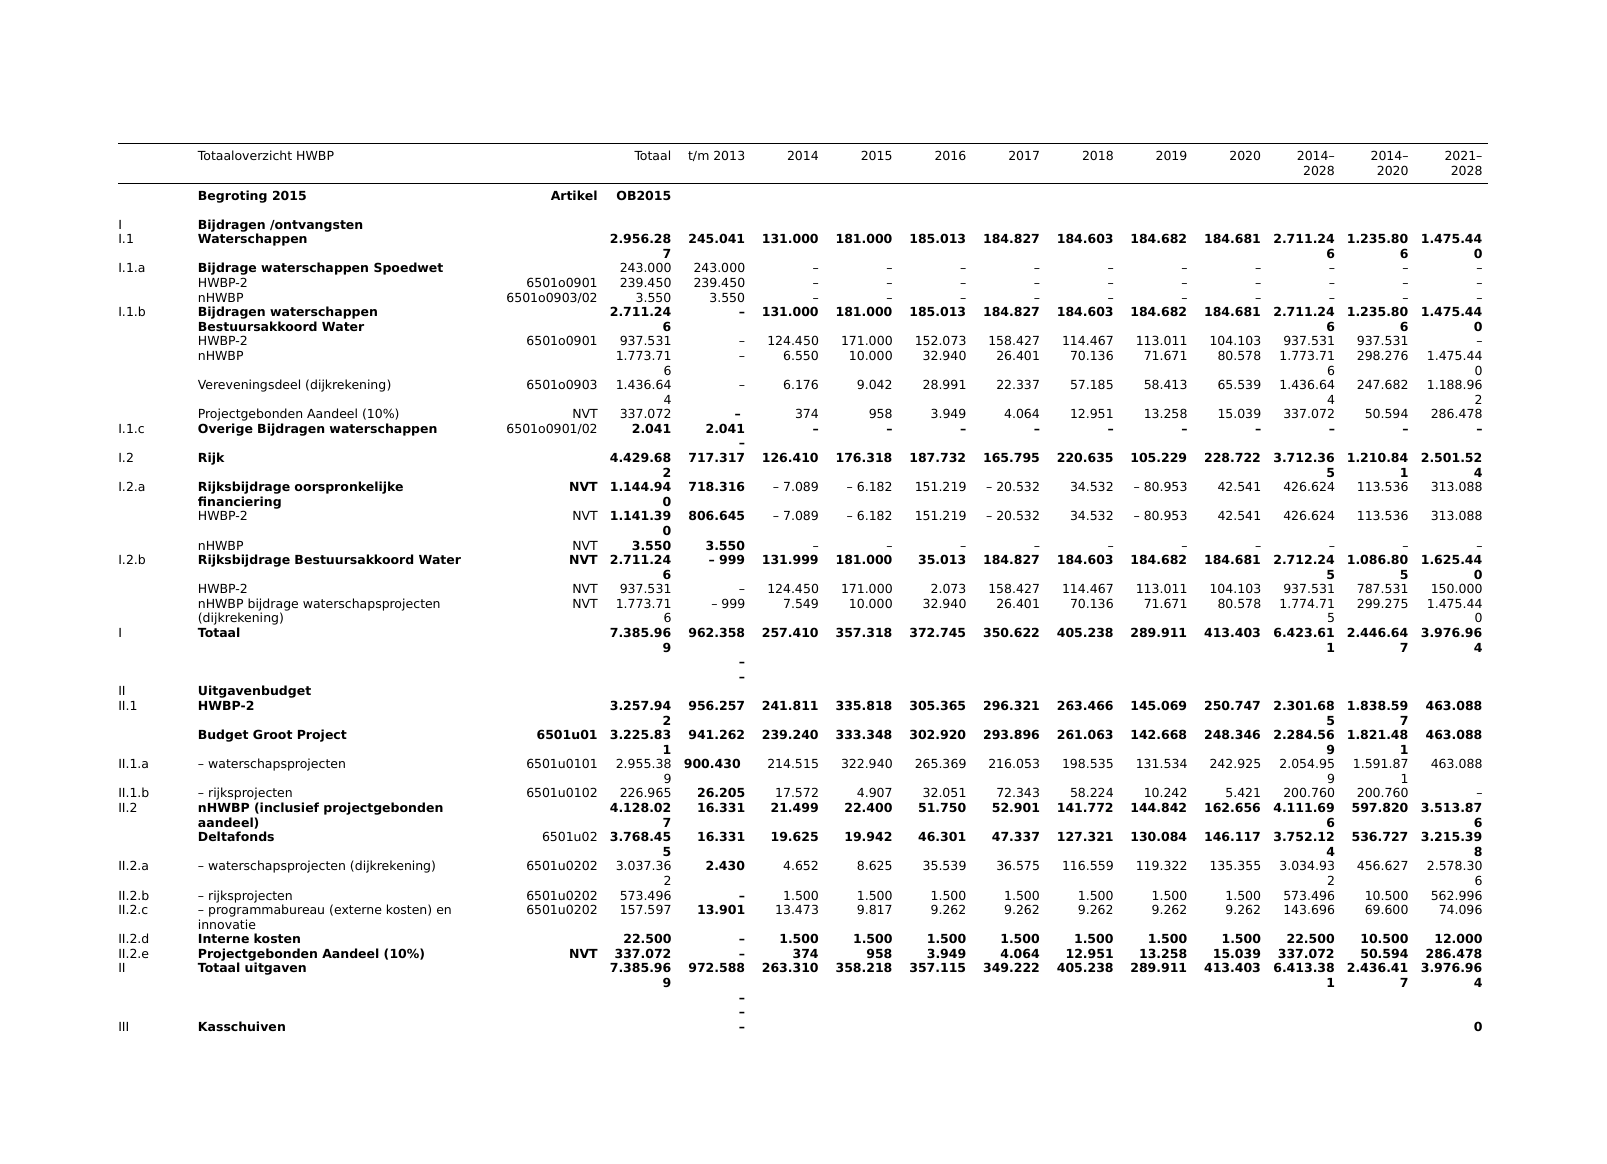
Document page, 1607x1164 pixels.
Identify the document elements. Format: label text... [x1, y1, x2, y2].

table_cell 1.500 [1046, 889, 1119, 903]
table_cell 1.500 [1046, 932, 1119, 947]
table_cell [468, 991, 603, 1005]
table_cell 357.115 [898, 961, 972, 991]
table_cell [603, 203, 677, 218]
table_cell [972, 655, 1046, 670]
table_cell II.1 [118, 699, 192, 728]
table_cell 248.346 [1193, 728, 1267, 757]
table_cell 1.821.481 [1341, 728, 1414, 757]
table_cell 937.531 [603, 582, 677, 597]
table_cell 216.053 [972, 757, 1046, 786]
table_cell [1046, 684, 1119, 699]
table_cell 130.084 [1119, 830, 1193, 859]
table_cell [118, 203, 192, 218]
table_cell 19.942 [825, 830, 898, 859]
table_cell 9.262 [898, 903, 972, 932]
table_cell I.2 [118, 451, 192, 480]
table_cell [898, 184, 972, 203]
table_cell 3.257.942 [603, 699, 677, 728]
table_cell [677, 218, 751, 232]
table_cell – 20.532 [972, 480, 1046, 509]
table_cell [1193, 203, 1267, 218]
table_cell [751, 184, 824, 203]
table_cell 28.991 [898, 378, 972, 407]
table_cell [1267, 203, 1341, 218]
table_cell [825, 684, 898, 699]
table_cell 1.500 [898, 932, 972, 947]
table_cell [1193, 184, 1267, 203]
table_cell – [677, 670, 751, 684]
table_cell 247.682 [1341, 378, 1414, 407]
table_cell [751, 655, 824, 670]
table_cell [468, 218, 603, 232]
table_cell nHWBP (inclusief projectgebonden aandeel) [192, 801, 468, 830]
table_cell 296.321 [972, 699, 1046, 728]
table_cell 337.072 [1267, 407, 1341, 422]
table_cell 241.811 [751, 699, 824, 728]
table_cell 16.331 [677, 830, 751, 859]
table_cell 157.597 [603, 903, 677, 932]
table_cell 239.450 [603, 276, 677, 291]
table_cell [1267, 1005, 1341, 1020]
table_cell Projectgebonden Aandeel (10%) [192, 947, 468, 961]
table_cell Kasschuiven [192, 1020, 468, 1034]
table_cell 956.257 [677, 699, 751, 728]
table_cell 184.827 [972, 232, 1046, 261]
table_cell [468, 626, 603, 655]
table_cell 50.594 [1341, 407, 1414, 422]
table_cell nHWBP [192, 539, 468, 553]
table_cell [1341, 1020, 1414, 1034]
table_cell 3.752.124 [1267, 830, 1341, 859]
table_cell II.2.e [118, 947, 192, 961]
table_cell 6501o0901/02 [468, 422, 603, 436]
table_cell – [1046, 261, 1119, 276]
table_cell I.1 [118, 232, 192, 261]
table_cell 114.467 [1046, 582, 1119, 597]
table_cell 9.262 [972, 903, 1046, 932]
table_cell 1.235.806 [1341, 232, 1414, 261]
table_cell II [118, 684, 192, 699]
table_cell 787.531 [1341, 582, 1414, 597]
table_cell – [1414, 276, 1488, 291]
table_cell 298.276 [1341, 349, 1414, 378]
table_cell [677, 184, 751, 203]
table_cell [898, 218, 972, 232]
table_cell – [825, 261, 898, 276]
table_cell 52.901 [972, 801, 1046, 830]
table_cell [1046, 655, 1119, 670]
table_cell [192, 670, 468, 684]
table_cell [825, 436, 898, 451]
table_cell 3.513.876 [1414, 801, 1488, 830]
table_cell [603, 655, 677, 670]
table_cell I.1.c [118, 422, 192, 436]
table_cell 126.410 [751, 451, 824, 480]
table_cell [1046, 436, 1119, 451]
table_cell 261.063 [1046, 728, 1119, 757]
table_cell – 999 [677, 597, 751, 626]
table_cell 6501o0901 [468, 276, 603, 291]
table_cell 10.242 [1119, 786, 1193, 801]
table_cell [468, 801, 603, 830]
table_cell 1.773.716 [603, 597, 677, 626]
table_cell [825, 1020, 898, 1034]
table_cell – [1341, 539, 1414, 553]
table_cell 6501u01 [468, 728, 603, 757]
table_cell – rijksprojecten [192, 786, 468, 801]
table_cell – [1193, 291, 1267, 305]
table_cell 2.430 [677, 859, 751, 888]
table_cell 184.682 [1119, 232, 1193, 261]
table_cell 1.500 [1119, 932, 1193, 947]
table_cell 2.711.246 [1267, 305, 1341, 334]
table_cell 144.842 [1119, 801, 1193, 830]
table_cell 6501u0202 [468, 889, 603, 903]
table_cell [468, 932, 603, 947]
table_cell 65.539 [1193, 378, 1267, 407]
table_cell [603, 436, 677, 451]
table_header 2020 [1193, 144, 1267, 183]
table_cell 184.681 [1193, 232, 1267, 261]
table_cell 187.732 [898, 451, 972, 480]
table_cell 185.013 [898, 305, 972, 334]
table_cell – [677, 334, 751, 349]
table_cell 26.205 [677, 786, 751, 801]
table_cell 937.531 [603, 334, 677, 349]
table_header [118, 144, 192, 183]
table_cell 165.795 [972, 451, 1046, 480]
table_cell – [1267, 276, 1341, 291]
table_cell 413.403 [1193, 961, 1267, 991]
table_cell 958 [825, 947, 898, 961]
table_cell 937.531 [1341, 334, 1414, 349]
table_cell [1414, 670, 1488, 684]
table_cell II.2.c [118, 903, 192, 932]
table_cell 184.603 [1046, 232, 1119, 261]
table_cell 32.051 [898, 786, 972, 801]
table_cell 181.000 [825, 232, 898, 261]
table_cell NVT [468, 582, 603, 597]
table_cell 47.337 [972, 830, 1046, 859]
table_cell – [677, 436, 751, 451]
table_cell – [1267, 291, 1341, 305]
table_cell [118, 291, 192, 305]
table_cell – 7.089 [751, 509, 824, 538]
table_cell 113.011 [1119, 334, 1193, 349]
table_cell 1.500 [972, 932, 1046, 947]
table_cell 184.603 [1046, 305, 1119, 334]
table_cell Begroting 2015 [192, 184, 468, 203]
table_cell 80.578 [1193, 349, 1267, 378]
table_cell – [1046, 276, 1119, 291]
table_cell 7.385.969 [603, 961, 677, 991]
table_cell [1267, 218, 1341, 232]
table_cell 6.413.381 [1267, 961, 1341, 991]
table_cell – [1414, 291, 1488, 305]
table_cell 6501u02 [468, 830, 603, 859]
table_header [468, 144, 603, 183]
table_cell – [898, 422, 972, 436]
table_cell 124.450 [751, 582, 824, 597]
table_header 2021–2028 [1414, 144, 1488, 183]
table_cell [468, 349, 603, 378]
table_cell 152.073 [898, 334, 972, 349]
table_cell – waterschapsprojecten (dijkrekening) [192, 859, 468, 888]
table_cell [898, 684, 972, 699]
table_cell 10.000 [825, 349, 898, 378]
table_cell 69.600 [1341, 903, 1414, 932]
table_cell [1414, 436, 1488, 451]
table_cell 2.578.306 [1414, 859, 1488, 888]
table_cell 3.550 [677, 539, 751, 553]
table_cell [1046, 991, 1119, 1005]
table_cell 50.594 [1341, 947, 1414, 961]
table_cell [751, 436, 824, 451]
table_cell – [1267, 539, 1341, 553]
table_cell 597.820 [1341, 801, 1414, 830]
table_cell 21.499 [751, 801, 824, 830]
table_cell NVT [468, 480, 603, 509]
table_cell 6.176 [751, 378, 824, 407]
table_cell [898, 670, 972, 684]
table_cell 10.500 [1341, 932, 1414, 947]
table_cell 131.000 [751, 232, 824, 261]
table_cell [603, 991, 677, 1005]
table_cell 405.238 [1046, 961, 1119, 991]
table_cell 322.940 [825, 757, 898, 786]
table_cell 3.037.362 [603, 859, 677, 888]
table_cell – [972, 291, 1046, 305]
table_cell 2.073 [898, 582, 972, 597]
table_cell [1267, 436, 1341, 451]
table_cell 135.355 [1193, 859, 1267, 888]
table_cell Uitgavenbudget [192, 684, 468, 699]
table_cell 1.773.716 [1267, 349, 1341, 378]
table_cell – [1341, 422, 1414, 436]
table_cell [118, 407, 192, 422]
table_cell 6.423.611 [1267, 626, 1341, 655]
table_cell [118, 670, 192, 684]
table_cell NVT [468, 539, 603, 553]
table_cell 2.041 [677, 422, 751, 436]
table_cell 58.413 [1119, 378, 1193, 407]
table_cell – [1414, 261, 1488, 276]
table_cell [192, 655, 468, 670]
table_cell 141.772 [1046, 801, 1119, 830]
table_cell [118, 509, 192, 538]
table_cell 289.911 [1119, 626, 1193, 655]
table_cell 6.550 [751, 349, 824, 378]
table_cell 34.532 [1046, 509, 1119, 538]
table_cell Projectgebonden Aandeel (10%) [192, 407, 468, 422]
table_cell Bijdrage waterschappen Spoedwet [192, 261, 468, 276]
table_cell 900.430 [677, 757, 751, 786]
table_cell – [751, 261, 824, 276]
table_cell 4.429.682 [603, 451, 677, 480]
table_cell [603, 1005, 677, 1020]
table_cell [1341, 684, 1414, 699]
table_cell 374 [751, 407, 824, 422]
table_cell NVT [468, 407, 603, 422]
table_cell Rijksbijdrage Bestuursakkoord Water [192, 553, 468, 582]
table_cell 3.949 [898, 407, 972, 422]
table_cell 184.827 [972, 553, 1046, 582]
table_cell 2.711.246 [1267, 232, 1341, 261]
table_cell 6501u0202 [468, 903, 603, 932]
table_cell 80.578 [1193, 597, 1267, 626]
table_cell [1267, 1020, 1341, 1034]
table_cell – [972, 261, 1046, 276]
table_cell 113.011 [1119, 582, 1193, 597]
table_cell 228.722 [1193, 451, 1267, 480]
table_cell 34.532 [1046, 480, 1119, 509]
table_cell – [751, 539, 824, 553]
table_cell 562.996 [1414, 889, 1488, 903]
table_cell – [677, 1005, 751, 1020]
table_cell 185.013 [898, 232, 972, 261]
table_cell 5.421 [1193, 786, 1267, 801]
table_cell 3.949 [898, 947, 972, 961]
table_cell 184.681 [1193, 305, 1267, 334]
table_cell [1193, 670, 1267, 684]
table_cell 337.072 [603, 947, 677, 961]
table_cell II.2 [118, 801, 192, 830]
table_cell 70.136 [1046, 597, 1119, 626]
table_cell 3.225.831 [603, 728, 677, 757]
table_cell [751, 684, 824, 699]
table_cell 4.064 [972, 947, 1046, 961]
table_cell [118, 349, 192, 378]
table_cell I.2.a [118, 480, 192, 509]
table_cell NVT [468, 597, 603, 626]
table_cell [192, 203, 468, 218]
table_cell – [972, 422, 1046, 436]
table_cell [1046, 670, 1119, 684]
table_cell nHWBP [192, 291, 468, 305]
table_cell 198.535 [1046, 757, 1119, 786]
table_cell 413.403 [1193, 626, 1267, 655]
table_cell – 7.089 [751, 480, 824, 509]
table_cell 184.682 [1119, 553, 1193, 582]
table_cell 357.318 [825, 626, 898, 655]
table_cell 313.088 [1414, 480, 1488, 509]
table_cell [468, 261, 603, 276]
table_cell OB2015 [603, 184, 677, 203]
table_cell 4.128.027 [603, 801, 677, 830]
table_cell [1267, 655, 1341, 670]
table_cell [468, 1005, 603, 1020]
table_cell – [751, 276, 824, 291]
table_cell 286.478 [1414, 407, 1488, 422]
table_cell 1.591.871 [1341, 757, 1414, 786]
table_cell – [677, 889, 751, 903]
table_cell HWBP-2 [192, 699, 468, 728]
table_cell [1414, 184, 1488, 203]
table_cell – [677, 932, 751, 947]
table_cell 1.475.440 [1414, 305, 1488, 334]
table_cell Interne kosten [192, 932, 468, 947]
table_cell [898, 436, 972, 451]
table_cell 1.475.440 [1414, 597, 1488, 626]
table_cell – [677, 378, 751, 407]
table_cell – [677, 305, 751, 334]
table_cell II.2.b [118, 889, 192, 903]
table_cell [972, 1005, 1046, 1020]
table_cell 15.039 [1193, 947, 1267, 961]
table_cell [898, 655, 972, 670]
table_cell [603, 670, 677, 684]
table_cell HWBP-2 [192, 582, 468, 597]
table_cell – [898, 261, 972, 276]
table_cell [468, 1020, 603, 1034]
table_cell II [118, 961, 192, 991]
table_cell 36.575 [972, 859, 1046, 888]
table_cell – [972, 276, 1046, 291]
table_cell [1046, 218, 1119, 232]
table_cell Overige Bijdragen waterschappen [192, 422, 468, 436]
table_cell 131.534 [1119, 757, 1193, 786]
table_cell [118, 276, 192, 291]
table_cell 374 [751, 947, 824, 961]
table_cell HWBP-2 [192, 509, 468, 538]
table_cell – [1119, 291, 1193, 305]
table_cell 1.774.715 [1267, 597, 1341, 626]
table_cell 245.041 [677, 232, 751, 261]
table_cell – [751, 291, 824, 305]
table_cell [898, 1005, 972, 1020]
table_cell 937.531 [1267, 582, 1341, 597]
table_cell – 6.182 [825, 509, 898, 538]
table_cell [1046, 1005, 1119, 1020]
table_cell – [1193, 539, 1267, 553]
table_cell 941.262 [677, 728, 751, 757]
table_cell 71.671 [1119, 597, 1193, 626]
table_cell 265.369 [898, 757, 972, 786]
table_cell 119.322 [1119, 859, 1193, 888]
table_cell [825, 991, 898, 1005]
table_cell 70.136 [1046, 349, 1119, 378]
table_cell 350.622 [972, 626, 1046, 655]
table_cell 158.427 [972, 582, 1046, 597]
table_cell [1119, 218, 1193, 232]
table_cell 6501o0901 [468, 334, 603, 349]
table_cell 114.467 [1046, 334, 1119, 349]
table_cell 2.041 [603, 422, 677, 436]
table_cell 305.365 [898, 699, 972, 728]
table_header 2015 [825, 144, 898, 183]
table_cell 257.410 [751, 626, 824, 655]
table_cell 10.500 [1341, 889, 1414, 903]
table_cell – [677, 582, 751, 597]
table_cell [898, 203, 972, 218]
table_cell Rijksbijdrage oorspronkelijke financiering [192, 480, 468, 509]
table_cell [972, 684, 1046, 699]
table_cell [603, 684, 677, 699]
table_cell 35.539 [898, 859, 972, 888]
table_cell 9.262 [1193, 903, 1267, 932]
table_cell 3.712.365 [1267, 451, 1341, 480]
table_cell 333.348 [825, 728, 898, 757]
table_cell 42.541 [1193, 509, 1267, 538]
table_cell [1414, 218, 1488, 232]
table_cell – [1193, 422, 1267, 436]
table_cell 717.317 [677, 451, 751, 480]
table_cell 962.358 [677, 626, 751, 655]
table_cell [1414, 684, 1488, 699]
table_cell 7.385.969 [603, 626, 677, 655]
table_cell [118, 991, 192, 1005]
table_cell – [1119, 539, 1193, 553]
table_cell [1119, 991, 1193, 1005]
table_cell II.1.a [118, 757, 192, 786]
table_cell 1.500 [825, 889, 898, 903]
table_cell 22.500 [1267, 932, 1341, 947]
table_cell [1193, 655, 1267, 670]
table_cell 214.515 [751, 757, 824, 786]
table_cell 3.976.964 [1414, 626, 1488, 655]
table_cell [898, 1020, 972, 1034]
table_cell – [825, 422, 898, 436]
table_cell [1341, 1005, 1414, 1020]
table_header Totaaloverzicht HWBP [192, 144, 468, 183]
table_cell 239.450 [677, 276, 751, 291]
table_cell – [898, 539, 972, 553]
table_cell [192, 436, 468, 451]
table_cell [825, 218, 898, 232]
table_cell 2.436.417 [1341, 961, 1414, 991]
table_cell [603, 218, 677, 232]
table_cell [1414, 1005, 1488, 1020]
table_cell 4.907 [825, 786, 898, 801]
table_cell II.1.b [118, 786, 192, 801]
table_cell Vereveningsdeel (dijkrekening) [192, 378, 468, 407]
table_cell 51.750 [898, 801, 972, 830]
table_cell 2.956.287 [603, 232, 677, 261]
table_cell Artikel [468, 184, 603, 203]
table_cell [825, 184, 898, 203]
table_cell [1267, 670, 1341, 684]
table_cell I.2.b [118, 553, 192, 582]
table_cell 12.951 [1046, 407, 1119, 422]
table_cell 58.224 [1046, 786, 1119, 801]
table_cell [751, 1005, 824, 1020]
table_cell – [751, 422, 824, 436]
table_header 2019 [1119, 144, 1193, 183]
table_cell 2.054.959 [1267, 757, 1341, 786]
table_cell [972, 1020, 1046, 1034]
table_cell 958 [825, 407, 898, 422]
table_cell – [898, 291, 972, 305]
table_cell nHWBP bijdrage waterschapsprojecten (dijkrekening) [192, 597, 468, 626]
table_cell 19.625 [751, 830, 824, 859]
table_cell 426.624 [1267, 480, 1341, 509]
table_cell 74.096 [1414, 903, 1488, 932]
table_cell – [1119, 261, 1193, 276]
table_cell 573.496 [1267, 889, 1341, 903]
table_header 2014–2020 [1341, 144, 1414, 183]
table_cell 405.238 [1046, 626, 1119, 655]
table_cell 2.711.246 [603, 305, 677, 334]
table_cell 8.625 [825, 859, 898, 888]
table_cell 113.536 [1341, 480, 1414, 509]
table_cell – 999 [677, 553, 751, 582]
table_cell 9.817 [825, 903, 898, 932]
table_cell 372.745 [898, 626, 972, 655]
table_cell 104.103 [1193, 334, 1267, 349]
table_cell 3.550 [603, 539, 677, 553]
table_cell 313.088 [1414, 509, 1488, 538]
table_cell [1046, 1020, 1119, 1034]
table_header Totaal [603, 144, 677, 183]
table_cell – [1414, 539, 1488, 553]
table_cell 46.301 [898, 830, 972, 859]
table_cell 22.337 [972, 378, 1046, 407]
table_cell 1.500 [898, 889, 972, 903]
table_cell [1119, 203, 1193, 218]
table_cell 12.951 [1046, 947, 1119, 961]
table_cell 151.219 [898, 480, 972, 509]
table_cell 9.262 [1119, 903, 1193, 932]
table_cell [825, 670, 898, 684]
table_cell 105.229 [1119, 451, 1193, 480]
table_cell 71.671 [1119, 349, 1193, 378]
table_cell [1119, 670, 1193, 684]
table_cell 42.541 [1193, 480, 1267, 509]
table_cell – [677, 349, 751, 378]
table_cell 3.976.964 [1414, 961, 1488, 991]
table_cell [1193, 1020, 1267, 1034]
table_cell 463.088 [1414, 757, 1488, 786]
table_cell 1.500 [1193, 932, 1267, 947]
table_cell 9.262 [1046, 903, 1119, 932]
table_cell Budget Groot Project [192, 728, 468, 757]
table_cell [1341, 218, 1414, 232]
table_cell 17.572 [751, 786, 824, 801]
table_cell Rijk [192, 451, 468, 480]
table_cell 158.427 [972, 334, 1046, 349]
table_cell – 80.953 [1119, 509, 1193, 538]
table_cell 3.768.455 [603, 830, 677, 859]
table_cell 9.042 [825, 378, 898, 407]
table_cell NVT [468, 509, 603, 538]
table_cell [1119, 436, 1193, 451]
table_cell [1119, 184, 1193, 203]
table_cell I.1.b [118, 305, 192, 334]
table_cell [1267, 184, 1341, 203]
table_cell 463.088 [1414, 699, 1488, 728]
table_cell 7.549 [751, 597, 824, 626]
table_cell 293.896 [972, 728, 1046, 757]
table_cell 200.760 [1341, 786, 1414, 801]
table_cell – [825, 291, 898, 305]
table_cell [118, 1005, 192, 1020]
table_cell – [677, 1020, 751, 1034]
table_cell 3.034.932 [1267, 859, 1341, 888]
table_cell 718.316 [677, 480, 751, 509]
table_cell II.2.d [118, 932, 192, 947]
table_cell [1414, 203, 1488, 218]
table_cell – [1341, 276, 1414, 291]
table_cell [1193, 684, 1267, 699]
table_cell 1.838.597 [1341, 699, 1414, 728]
table_cell – programmabureau (externe kosten) en innovatie [192, 903, 468, 932]
table_cell 242.925 [1193, 757, 1267, 786]
table_cell 131.999 [751, 553, 824, 582]
table_header 2018 [1046, 144, 1119, 183]
table_cell [825, 655, 898, 670]
table_cell 1.436.644 [603, 378, 677, 407]
table_cell 13.473 [751, 903, 824, 932]
table_cell [1193, 1005, 1267, 1020]
table_cell [677, 203, 751, 218]
table_cell [118, 436, 192, 451]
table_cell 220.635 [1046, 451, 1119, 480]
table_cell Totaal [192, 626, 468, 655]
table_cell – [972, 539, 1046, 553]
table_cell 184.603 [1046, 553, 1119, 582]
table_cell [468, 436, 603, 451]
table_cell [1414, 655, 1488, 670]
table_cell [118, 378, 192, 407]
table_cell [118, 655, 192, 670]
table_cell 26.401 [972, 349, 1046, 378]
table_cell [603, 1020, 677, 1034]
table_cell I [118, 218, 192, 232]
table_cell – [1046, 539, 1119, 553]
table_cell 184.682 [1119, 305, 1193, 334]
table_cell 1.500 [972, 889, 1046, 903]
table_cell 26.401 [972, 597, 1046, 626]
table_header 2014 [751, 144, 824, 183]
table_cell 32.940 [898, 349, 972, 378]
table_cell 162.656 [1193, 801, 1267, 830]
table_cell 181.000 [825, 305, 898, 334]
table_cell 4.652 [751, 859, 824, 888]
table_cell 6501u0102 [468, 786, 603, 801]
table_cell 2.301.685 [1267, 699, 1341, 728]
table_cell – [677, 407, 751, 422]
table_cell 151.219 [898, 509, 972, 538]
table_header t/m 2013 [677, 144, 751, 183]
table_cell 2.501.524 [1414, 451, 1488, 480]
table_cell 171.000 [825, 582, 898, 597]
table_cell 250.747 [1193, 699, 1267, 728]
table_cell [468, 699, 603, 728]
table_cell 131.000 [751, 305, 824, 334]
table_cell 536.727 [1341, 830, 1414, 859]
table_cell [118, 830, 192, 859]
table_cell – [1341, 261, 1414, 276]
table_cell 3.215.398 [1414, 830, 1488, 859]
table_cell – [1341, 291, 1414, 305]
table_cell [1046, 184, 1119, 203]
table_cell [751, 670, 824, 684]
table_cell 72.343 [972, 786, 1046, 801]
table_cell [1341, 436, 1414, 451]
table_cell 358.218 [825, 961, 898, 991]
table_cell – [677, 655, 751, 670]
table_cell [1119, 684, 1193, 699]
table_cell [1341, 203, 1414, 218]
table_cell 116.559 [1046, 859, 1119, 888]
table_cell – [1119, 276, 1193, 291]
table_cell [972, 436, 1046, 451]
table_cell Deltafonds [192, 830, 468, 859]
table_cell 6501o0903/02 [468, 291, 603, 305]
table_cell 143.696 [1267, 903, 1341, 932]
table_cell [468, 232, 603, 261]
table_cell 806.645 [677, 509, 751, 538]
table_cell 3.550 [603, 291, 677, 305]
table_header 2016 [898, 144, 972, 183]
table_cell [751, 1020, 824, 1034]
table_cell 349.222 [972, 961, 1046, 991]
table_cell 463.088 [1414, 728, 1488, 757]
table_cell 16.331 [677, 801, 751, 830]
table_cell 335.818 [825, 699, 898, 728]
table_cell II.2.a [118, 859, 192, 888]
table_cell 263.466 [1046, 699, 1119, 728]
table_cell 1.500 [1193, 889, 1267, 903]
table_cell [751, 991, 824, 1005]
table_cell [118, 582, 192, 597]
table_cell 1.773.716 [603, 349, 677, 378]
table_cell [1193, 991, 1267, 1005]
table_cell 200.760 [1267, 786, 1341, 801]
table_cell [972, 218, 1046, 232]
table_cell – [1267, 261, 1341, 276]
table_cell [118, 728, 192, 757]
table_cell 2.284.569 [1267, 728, 1341, 757]
table_cell [825, 1005, 898, 1020]
table_cell [468, 684, 603, 699]
table_cell 1.475.440 [1414, 349, 1488, 378]
table_cell – [1414, 786, 1488, 801]
table_cell [192, 991, 468, 1005]
table_cell nHWBP [192, 349, 468, 378]
table_cell 146.117 [1193, 830, 1267, 859]
table_cell [118, 597, 192, 626]
table_cell 184.681 [1193, 553, 1267, 582]
table_cell 0 [1414, 1020, 1488, 1034]
table_cell 1.500 [1119, 889, 1193, 903]
table_cell – [1193, 276, 1267, 291]
table_cell – waterschapsprojecten [192, 757, 468, 786]
table_cell – [1267, 422, 1341, 436]
table_cell [677, 684, 751, 699]
table_cell [825, 203, 898, 218]
table_cell 3.550 [677, 291, 751, 305]
table_cell 2.446.647 [1341, 626, 1414, 655]
table_cell 2.711.246 [603, 553, 677, 582]
table_cell 937.531 [1267, 334, 1341, 349]
table_cell Bijdragen /ontvangsten [192, 218, 468, 232]
table_cell 1.086.805 [1341, 553, 1414, 582]
table_cell 337.072 [1267, 947, 1341, 961]
table_cell 243.000 [677, 261, 751, 276]
table_cell 57.185 [1046, 378, 1119, 407]
table_cell 13.901 [677, 903, 751, 932]
table_cell 13.258 [1119, 947, 1193, 961]
table_cell 181.000 [825, 553, 898, 582]
table_cell 142.668 [1119, 728, 1193, 757]
table_cell III [118, 1020, 192, 1034]
table_cell [1267, 684, 1341, 699]
table_cell 972.588 [677, 961, 751, 991]
table_cell [751, 218, 824, 232]
table_cell [972, 184, 1046, 203]
table_cell 12.000 [1414, 932, 1488, 947]
table_cell – [825, 539, 898, 553]
table_cell – 6.182 [825, 480, 898, 509]
table_cell [1193, 218, 1267, 232]
table_cell – 80.953 [1119, 480, 1193, 509]
table_cell [1414, 991, 1488, 1005]
table_cell NVT [468, 553, 603, 582]
table_cell – [677, 947, 751, 961]
table_cell 6501o0903 [468, 378, 603, 407]
table_cell – [898, 276, 972, 291]
table_cell I [118, 626, 192, 655]
table_cell [118, 539, 192, 553]
table_cell 456.627 [1341, 859, 1414, 888]
table_cell 22.400 [825, 801, 898, 830]
table_cell 35.013 [898, 553, 972, 582]
table_cell [972, 991, 1046, 1005]
table_cell – [1046, 291, 1119, 305]
table_cell 1.500 [825, 932, 898, 947]
table_cell 171.000 [825, 334, 898, 349]
table_cell 426.624 [1267, 509, 1341, 538]
table_cell [468, 670, 603, 684]
table_cell 1.210.841 [1341, 451, 1414, 480]
table_cell [1046, 203, 1119, 218]
table_cell [1193, 436, 1267, 451]
table_cell 1.625.440 [1414, 553, 1488, 582]
table_cell 1.500 [751, 932, 824, 947]
table_cell HWBP-2 [192, 334, 468, 349]
table_cell Bijdragen waterschappen Bestuursakkoord Water [192, 305, 468, 334]
table_cell 1.144.940 [603, 480, 677, 509]
table_cell 1.188.962 [1414, 378, 1488, 407]
table_cell [1341, 991, 1414, 1005]
table_cell [192, 1005, 468, 1020]
table_cell 299.275 [1341, 597, 1414, 626]
table_cell 302.920 [898, 728, 972, 757]
table_cell [1119, 1005, 1193, 1020]
table_cell – [1193, 261, 1267, 276]
table_cell [468, 451, 603, 480]
table_cell – [1119, 422, 1193, 436]
table_cell – [825, 276, 898, 291]
table_cell 1.500 [751, 889, 824, 903]
table_cell 32.940 [898, 597, 972, 626]
table_cell 286.478 [1414, 947, 1488, 961]
table_cell – rijksprojecten [192, 889, 468, 903]
table_cell 113.536 [1341, 509, 1414, 538]
table_cell 573.496 [603, 889, 677, 903]
table_cell NVT [468, 947, 603, 961]
table_cell Waterschappen [192, 232, 468, 261]
table_cell 104.103 [1193, 582, 1267, 597]
table_cell [118, 184, 192, 203]
table_cell 1.141.390 [603, 509, 677, 538]
table_cell 289.911 [1119, 961, 1193, 991]
table_cell [468, 203, 603, 218]
table_cell [1341, 184, 1414, 203]
table_cell 2.955.389 [603, 757, 677, 786]
table_cell 1.235.806 [1341, 305, 1414, 334]
table_cell 145.069 [1119, 699, 1193, 728]
table_cell – [1046, 422, 1119, 436]
table_cell [468, 305, 603, 334]
table_cell [468, 655, 603, 670]
table_cell 1.436.644 [1267, 378, 1341, 407]
table_cell 184.827 [972, 305, 1046, 334]
table_cell HWBP-2 [192, 276, 468, 291]
table_cell 150.000 [1414, 582, 1488, 597]
table_cell [1119, 655, 1193, 670]
table_cell 6501u0202 [468, 859, 603, 888]
table_cell [468, 961, 603, 991]
table_cell 4.111.696 [1267, 801, 1341, 830]
table_cell [1267, 991, 1341, 1005]
table_cell [1119, 1020, 1193, 1034]
table_header 2017 [972, 144, 1046, 183]
table_header 2014–2028 [1267, 144, 1341, 183]
table_cell [1341, 670, 1414, 684]
table_cell [751, 203, 824, 218]
table_cell 176.318 [825, 451, 898, 480]
table_cell 10.000 [825, 597, 898, 626]
table_cell 263.310 [751, 961, 824, 991]
table_cell 239.240 [751, 728, 824, 757]
table_cell – [677, 991, 751, 1005]
table_cell 4.064 [972, 407, 1046, 422]
table_cell 13.258 [1119, 407, 1193, 422]
table_cell – [1414, 334, 1488, 349]
table_cell [118, 334, 192, 349]
table_cell – [1414, 422, 1488, 436]
table_cell Totaal uitgaven [192, 961, 468, 991]
table_cell [972, 670, 1046, 684]
table_cell 243.000 [603, 261, 677, 276]
table_cell 124.450 [751, 334, 824, 349]
table_cell 1.475.440 [1414, 232, 1488, 261]
table_cell 127.321 [1046, 830, 1119, 859]
table_cell 6501u0101 [468, 757, 603, 786]
table_cell – 20.532 [972, 509, 1046, 538]
table_cell [898, 991, 972, 1005]
table_cell 226.965 [603, 786, 677, 801]
table_cell 15.039 [1193, 407, 1267, 422]
table_cell 22.500 [603, 932, 677, 947]
table_cell [1341, 655, 1414, 670]
table_cell [972, 203, 1046, 218]
table_cell I.1.a [118, 261, 192, 276]
table_cell 337.072 [603, 407, 677, 422]
table_cell 2.712.245 [1267, 553, 1341, 582]
